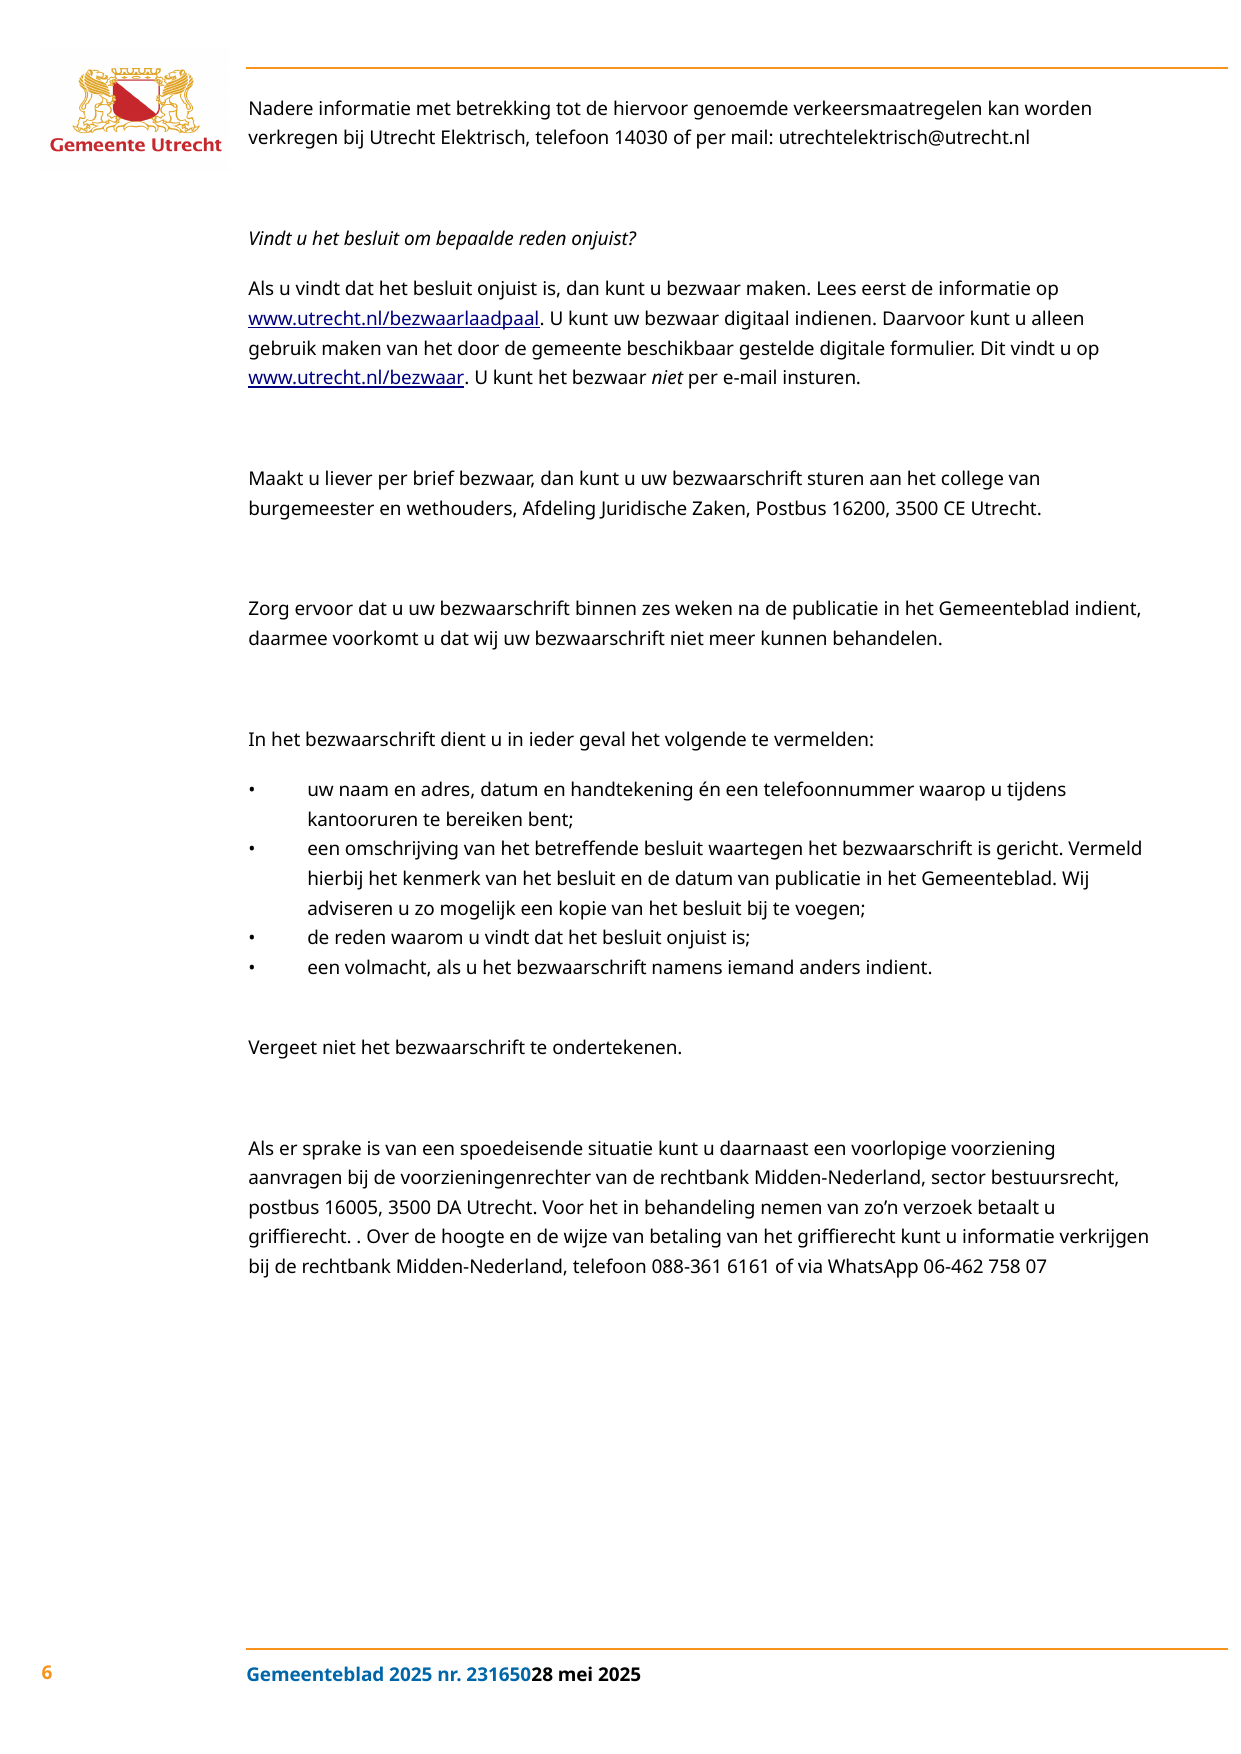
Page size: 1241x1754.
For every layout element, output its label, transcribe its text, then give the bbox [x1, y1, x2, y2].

list een volmacht, als u het bezwaarschrift namens iemand anders indient. [248, 954, 1152, 980]
text Als u vindt dat het besluit onjuist is, dan kunt u bezwaar maken. Lees eerst de informatie op www.utrecht.nl/bezwaarlaadpaal. U kunt uw bezwaar digitaal indienen. Daarvoor kunt u alleen gebruik maken van het door de gemeente beschikbaar gestelde digitale formulier. Dit vindt u op www.utrecht.nl/bezwaar. U kunt het bezwaar niet per e-mail insturen. [248, 276, 1152, 390]
text Vergeet niet het bezwaarschrift te ondertekenen. [248, 1034, 1152, 1060]
text Zorg ervoor dat u uw bezwaarschrift binnen zes weken na de publicatie in het Gemeenteblad indient, daarmee voorkomt u dat wij uw bezwaarschrift niet meer kunnen behandelen. [248, 596, 1152, 651]
text Nadere informatie met betrekking tot de hiervoor genoemde verkeersmaatregelen kan worden verkregen bij Utrecht Elektrisch, telefoon 14030 of per mail: utrechtelektrisch@utrecht.nl [248, 95, 1152, 150]
list de reden waarom u vindt dat het besluit onjuist is; [248, 924, 1152, 950]
list een omschrijving van het betreffende besluit waartegen het bezwaarschrift is gericht. Vermeld hierbij het kenmerk van het besluit en de datum van publicatie in het Gemeenteblad. Wij adviseren u zo mogelijk een kopie van het besluit bij te voegen; [248, 836, 1152, 921]
text Vindt u het besluit om bepaalde reden onjuist? [248, 225, 1152, 251]
text In het bezwaarschrift dient u in ieder geval het volgende te vermelden: [248, 726, 1152, 752]
picture [41, 47, 231, 172]
text Als er sprake is van een spoedeisende situatie kunt u daarnaast een voorlopige voorziening aanvragen bij de voorzieningenrechter van de rechtbank Midden-Nederland, sector bestuursrecht, postbus 16005, 3500 DA Utrecht. Voor het in behandeling nemen van zo’n verzoek betaalt u griffierecht. . Over de hoogte en de wijze van betaling van het griffierecht kunt u informatie verkrijgen bij de rechtbank Midden-Nederland, telefoon 088-361 6161 of via WhatsApp 06-462 758 07 [248, 1135, 1152, 1279]
text Maakt u liever per brief bezwaar, dan kunt u uw bezwaarschrift sturen aan het college van burgemeester en wethouders, Afdeling Juridische Zaken, Postbus 16200, 3500 CE Utrecht. [248, 465, 1152, 521]
list uw naam en adres, datum en handtekening én een telefoonnummer waarop u tijdens kantooruren te bereiken bent; [248, 776, 1152, 832]
